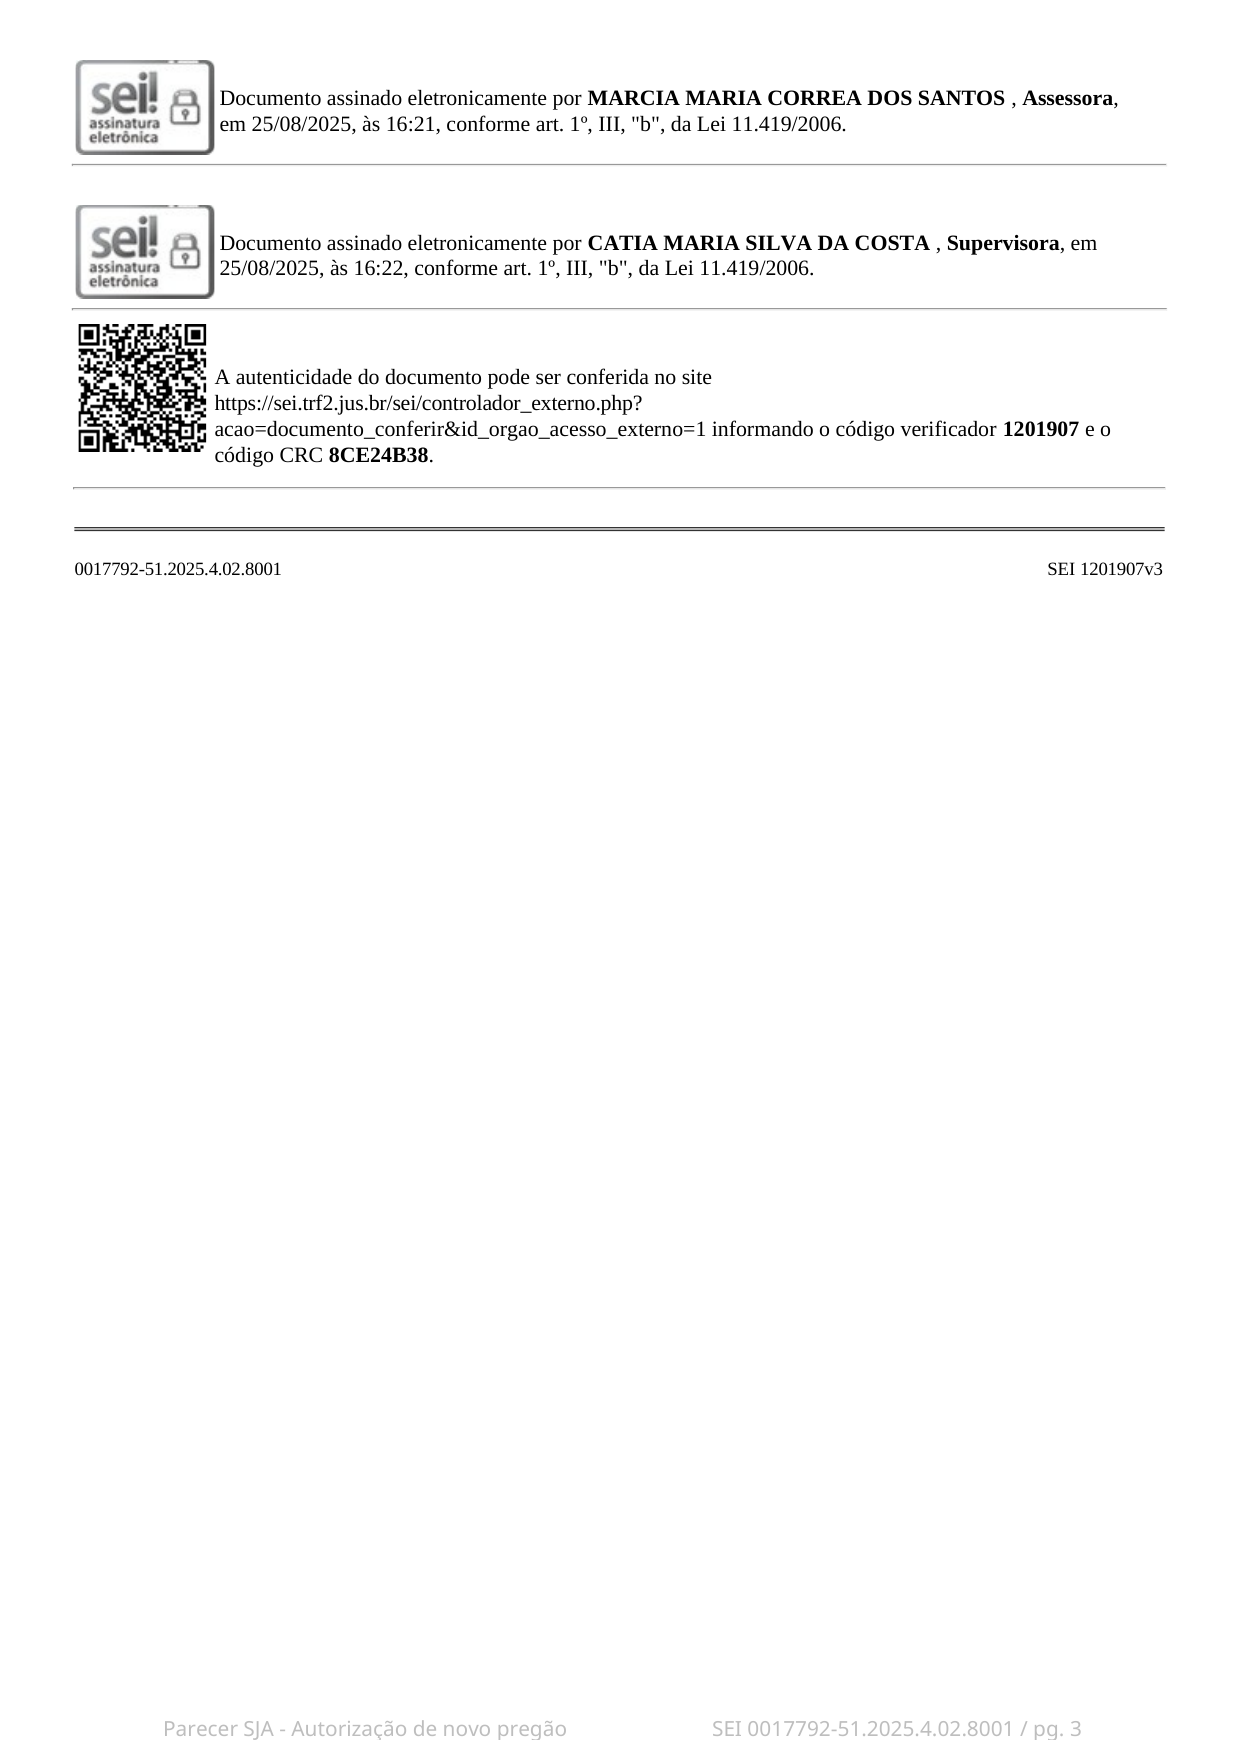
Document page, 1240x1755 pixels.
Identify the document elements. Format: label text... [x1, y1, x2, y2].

text Documento assinado eletronicamente por CATIA MARIA SILVA DA COSTA , Supervisora, em 25/08/2025, às 16:22, conforme art. 1º, III, "b", da Lei 11.419/2006. [219, 229, 1181, 281]
text A autenticidade do documento pode ser conferida no site https://sei.trf2.jus.br/sei/controlador_externo.php? acao=documento_conferir&id_orgao_acesso_externo=1 informando o código verificador 1201907 e o código CRC 8CE24B38. [214, 364, 1121, 467]
text 0017792-51.2025.4.02.8001 SEI 1201907v3 [74, 558, 1181, 579]
text Documento assinado eletronicamente por MARCIA MARIA CORREA DOS SANTOS , Assessora, em 25/08/2025, às 16:21, conforme art. 1º, III, "b", da Lei 11.419/2006. [219, 85, 1121, 136]
